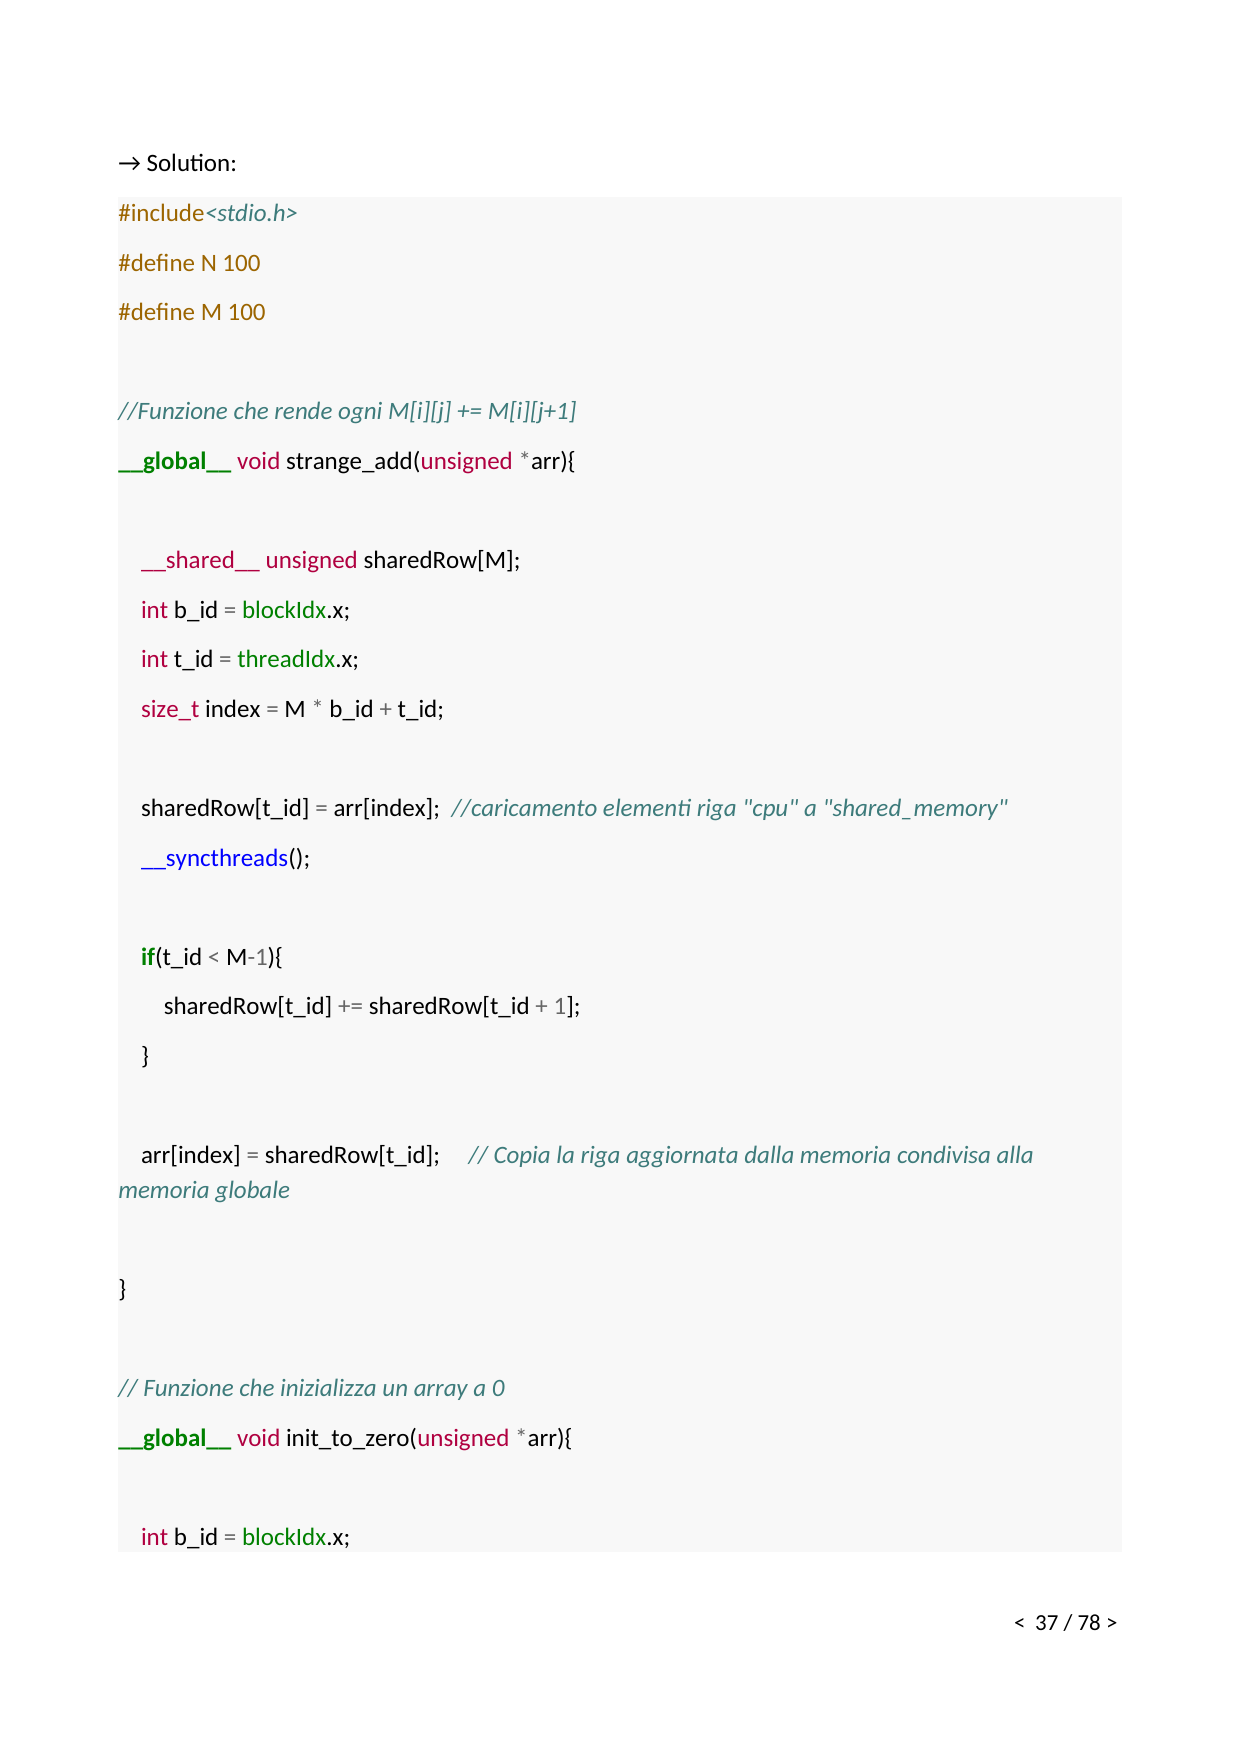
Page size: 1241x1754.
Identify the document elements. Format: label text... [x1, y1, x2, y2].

text } [118, 1040, 1122, 1071]
text int b_id = blockIdx.x; [118, 594, 1122, 624]
text → Solution: [118, 148, 1122, 178]
text //Funzione che rende ogni M[i][j] += M[i][j+1] [118, 396, 1122, 426]
text int t_id = threadIdx.x; [118, 643, 1122, 674]
text __shared__ unsigned sharedRow[M]; [118, 544, 1122, 575]
text __syncthreads(); [118, 842, 1122, 872]
text arr[index] = sharedRow[t_id]; // Copia la riga aggiornata dalla memoria condivisa alla memoria globale [118, 1139, 1122, 1205]
text if(t_id < M-1){ [118, 941, 1122, 971]
text // Funzione che inizializza un array a 0 [118, 1373, 1122, 1403]
text __global__ void init_to_zero(unsigned *arr){ [118, 1422, 1122, 1453]
text int b_id = blockIdx.x; [118, 1521, 1122, 1552]
text sharedRow[t_id] += sharedRow[t_id + 1]; [118, 991, 1122, 1021]
text __global__ void strange_add(unsigned *arr){ [118, 445, 1122, 476]
text sharedRow[t_id] = arr[index]; //caricamento elementi riga "cpu" a "shared_memory" [118, 792, 1122, 823]
text size_t index = M * b_id + t_id; [118, 693, 1122, 723]
text #define M 100 [118, 296, 1122, 327]
text #include<stdio.h> [118, 197, 1122, 228]
text } [118, 1273, 1122, 1304]
text #define N 100 [118, 247, 1122, 277]
